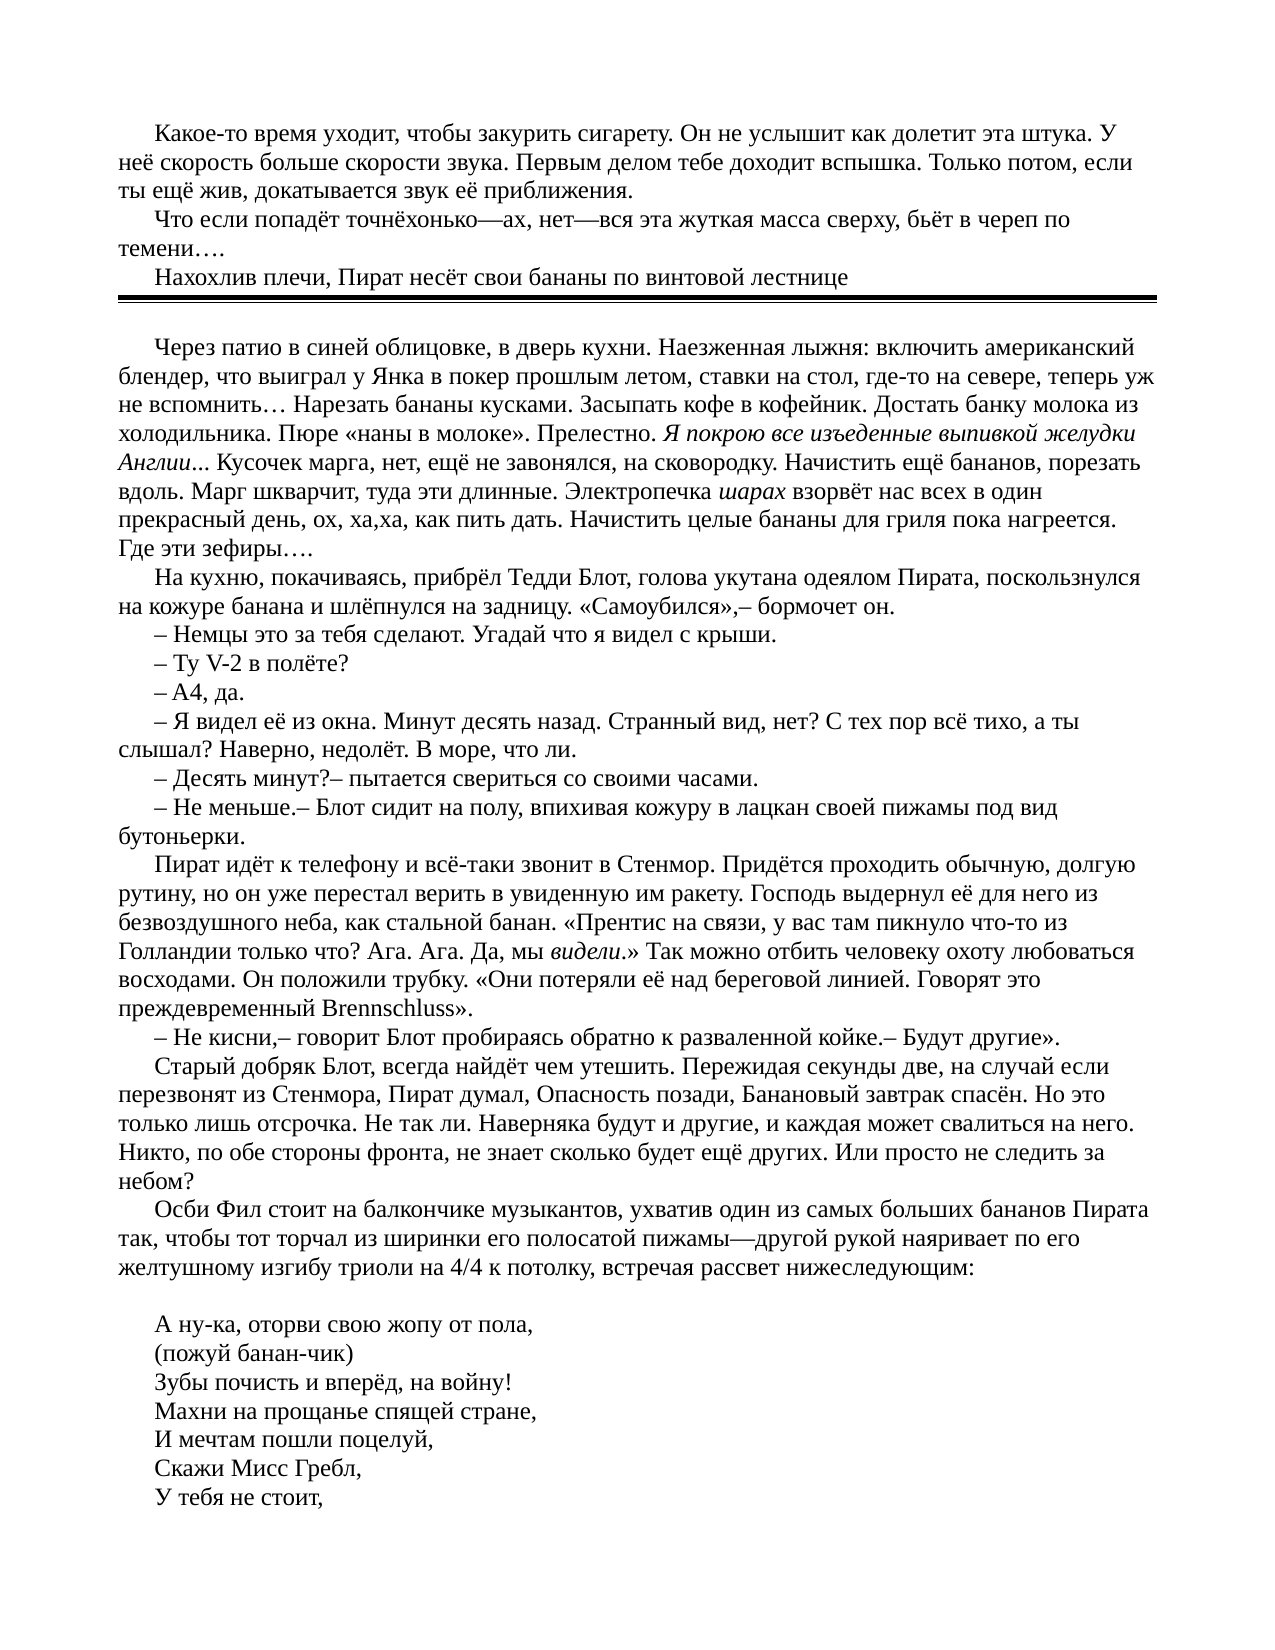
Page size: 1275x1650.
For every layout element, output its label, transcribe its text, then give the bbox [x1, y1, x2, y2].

text – Не меньше.– Блот сидит на полу, впихивая кожуру в лацкан своей пижамы под вид бутоньерки. [118, 792, 1157, 849]
text И мечтам пошли поцелуй, [118, 1424, 1157, 1453]
text – Немцы это за тебя сделают. Угадай что я видел с крыши. [118, 619, 1157, 648]
text Старый добряк Блот, всегда найдёт чем утешить. Пережидая секунды две, на случай если перезвонят из Стенмора, Пират думал, Опасность позади, Банановый завтрак спасён. Но это только лишь отсрочка. Не так ли. Наверняка будут и другие, и каждая может свалиться на него. Никто, по обе стороны фронта, не знает сколько будет ещё других. Или просто не следить за небом? [118, 1051, 1157, 1194]
text – Десять минут?– пытается свериться со своими часами. [118, 763, 1157, 792]
text – Ту V-2 в полёте? [118, 648, 1157, 677]
text Пират идёт к телефону и всё-таки звонит в Стенмор. Придётся проходить обычную, долгую рутину, но он уже перестал верить в увиденную им ракету. Господь выдернул её для него из безвоздушного неба, как стальной банан. «Прентис на связи, у вас там пикнуло что-то из Голландии только что? Ага. Ага. Да, мы видели.» Так можно отбить человеку охоту любоваться восходами. Он положили трубку. «Они потеряли её над береговой линией. Говорят это преждевременный Brennschluss». [118, 849, 1157, 1022]
text А ну-ка, оторви свою жопу от пола, [118, 1309, 1157, 1338]
text Какое-то время уходит, чтобы закурить сигарету. Он не услышит как долетит эта штука. У неё скорость больше скорости звука. Первым делом тебе доходит вспышка. Только потом, если ты ещё жив, докатывается звук её приближения. [118, 118, 1157, 204]
text – A4, да. [118, 677, 1157, 706]
text Махни на прощанье спящей стране, [118, 1396, 1157, 1424]
text Через патио в синей облицовке, в дверь кухни. Наезженная лыжня: включить американский блендер, что выиграл у Янка в покер прошлым летом, ставки на стол, где-то на севере, теперь уж не вспомнить… Нарезать бананы кусками. Засыпать кофе в кофейник. Достать банку молока из холодильника. Пюре «наны в молоке». Прелестно. Я покрою все изъеденные выпивкой желудки Англии... Кусочек марга, нет, ещё не завонялся, на сковородку. Начистить ещё бананов, порезать вдоль. Марг шкварчит, туда эти длинные. Электропечка шарах взорвёт нас всех в один прекрасный день, ох, ха,ха, как пить дать. Начистить целые бананы для гриля пока нагреется. Где эти зефиры…. [118, 332, 1157, 562]
text – Не кисни,– говорит Блот пробираясь обратно к разваленной койке.– Будут другие». [118, 1022, 1157, 1051]
text Нахохлив плечи, Пират несёт свои бананы по винтовой лестнице [118, 262, 1157, 295]
text Скажи Мисс Гребл, [118, 1453, 1157, 1482]
text Зубы почисть и вперёд, на войну! [118, 1367, 1157, 1396]
text – Я видел её из окна. Минут десять назад. Странный вид, нет? С тех пор всё тихо, а ты слышал? Наверно, недолёт. В море, что ли. [118, 706, 1157, 763]
text Что если попадёт точнёхонько—ах, нет—вся эта жуткая масса сверху, бьёт в череп по темени…. [118, 204, 1157, 262]
text Осби Фил стоит на балкончике музыкантов, ухватив один из самых больших бананов Пирата так, чтобы тот торчал из ширинки его полосатой пижамы—другой рукой наяривает по его желтушному изгибу триоли на 4/4 к потолку, встречая рассвет нижеследующим: [118, 1194, 1157, 1281]
text (пожуй банан-чик) [118, 1338, 1157, 1367]
text На кухню, покачиваясь, прибрёл Тедди Блот, голова укутана одеялом Пирата, поскользнулся на кожуре банана и шлёпнулся на задницу. «Самоубился»,– бормочет он. [118, 562, 1157, 619]
text У тебя не стоит, [118, 1482, 1157, 1511]
